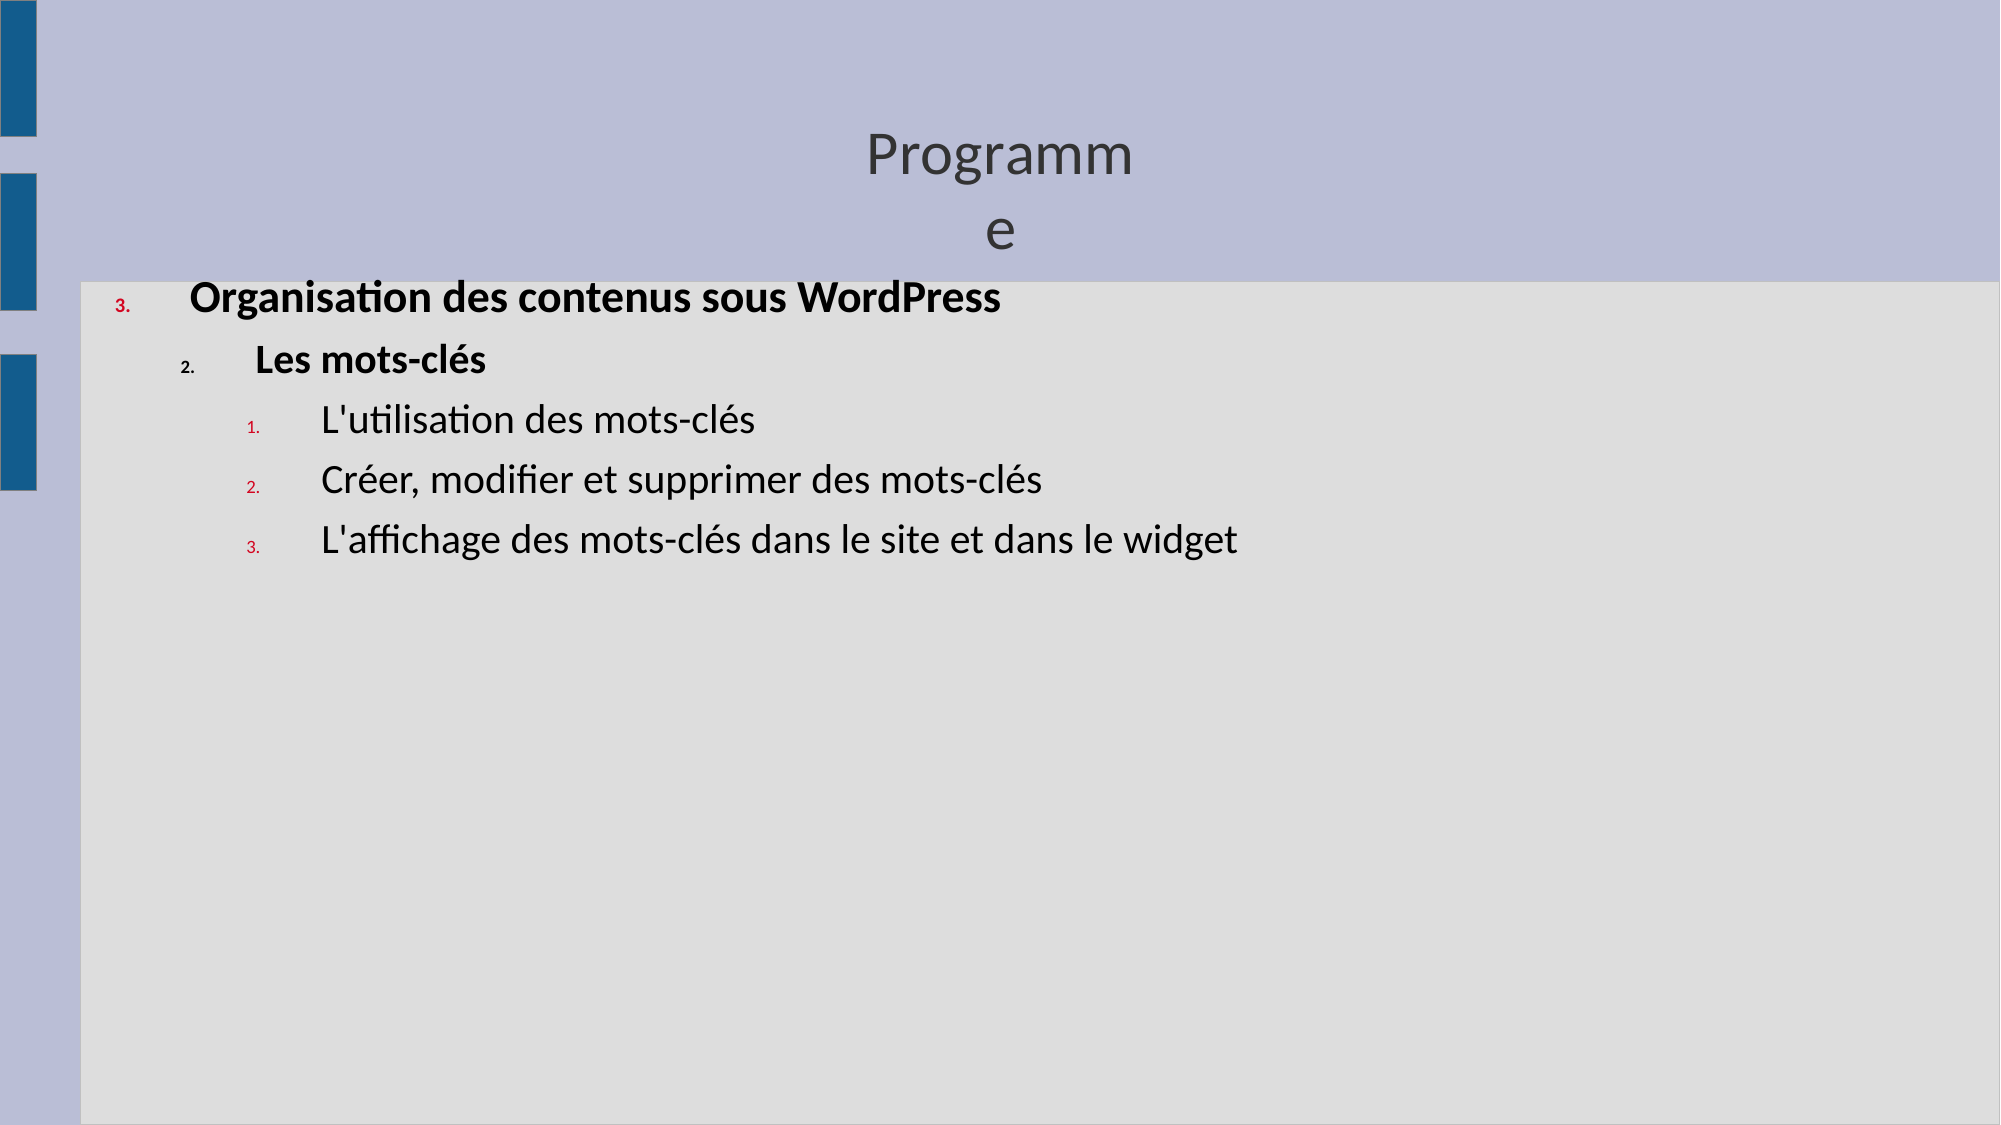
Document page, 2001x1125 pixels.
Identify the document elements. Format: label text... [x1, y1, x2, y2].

title Programme [849, 109, 1151, 254]
text_box Organisation des contenus sous WordPress Les mots-clés L'utilisation des mots-clés Créer, modifier et supprimer des mots-clés L'affichage des mots-clés dans le site et dans le widget [112, 254, 1243, 563]
